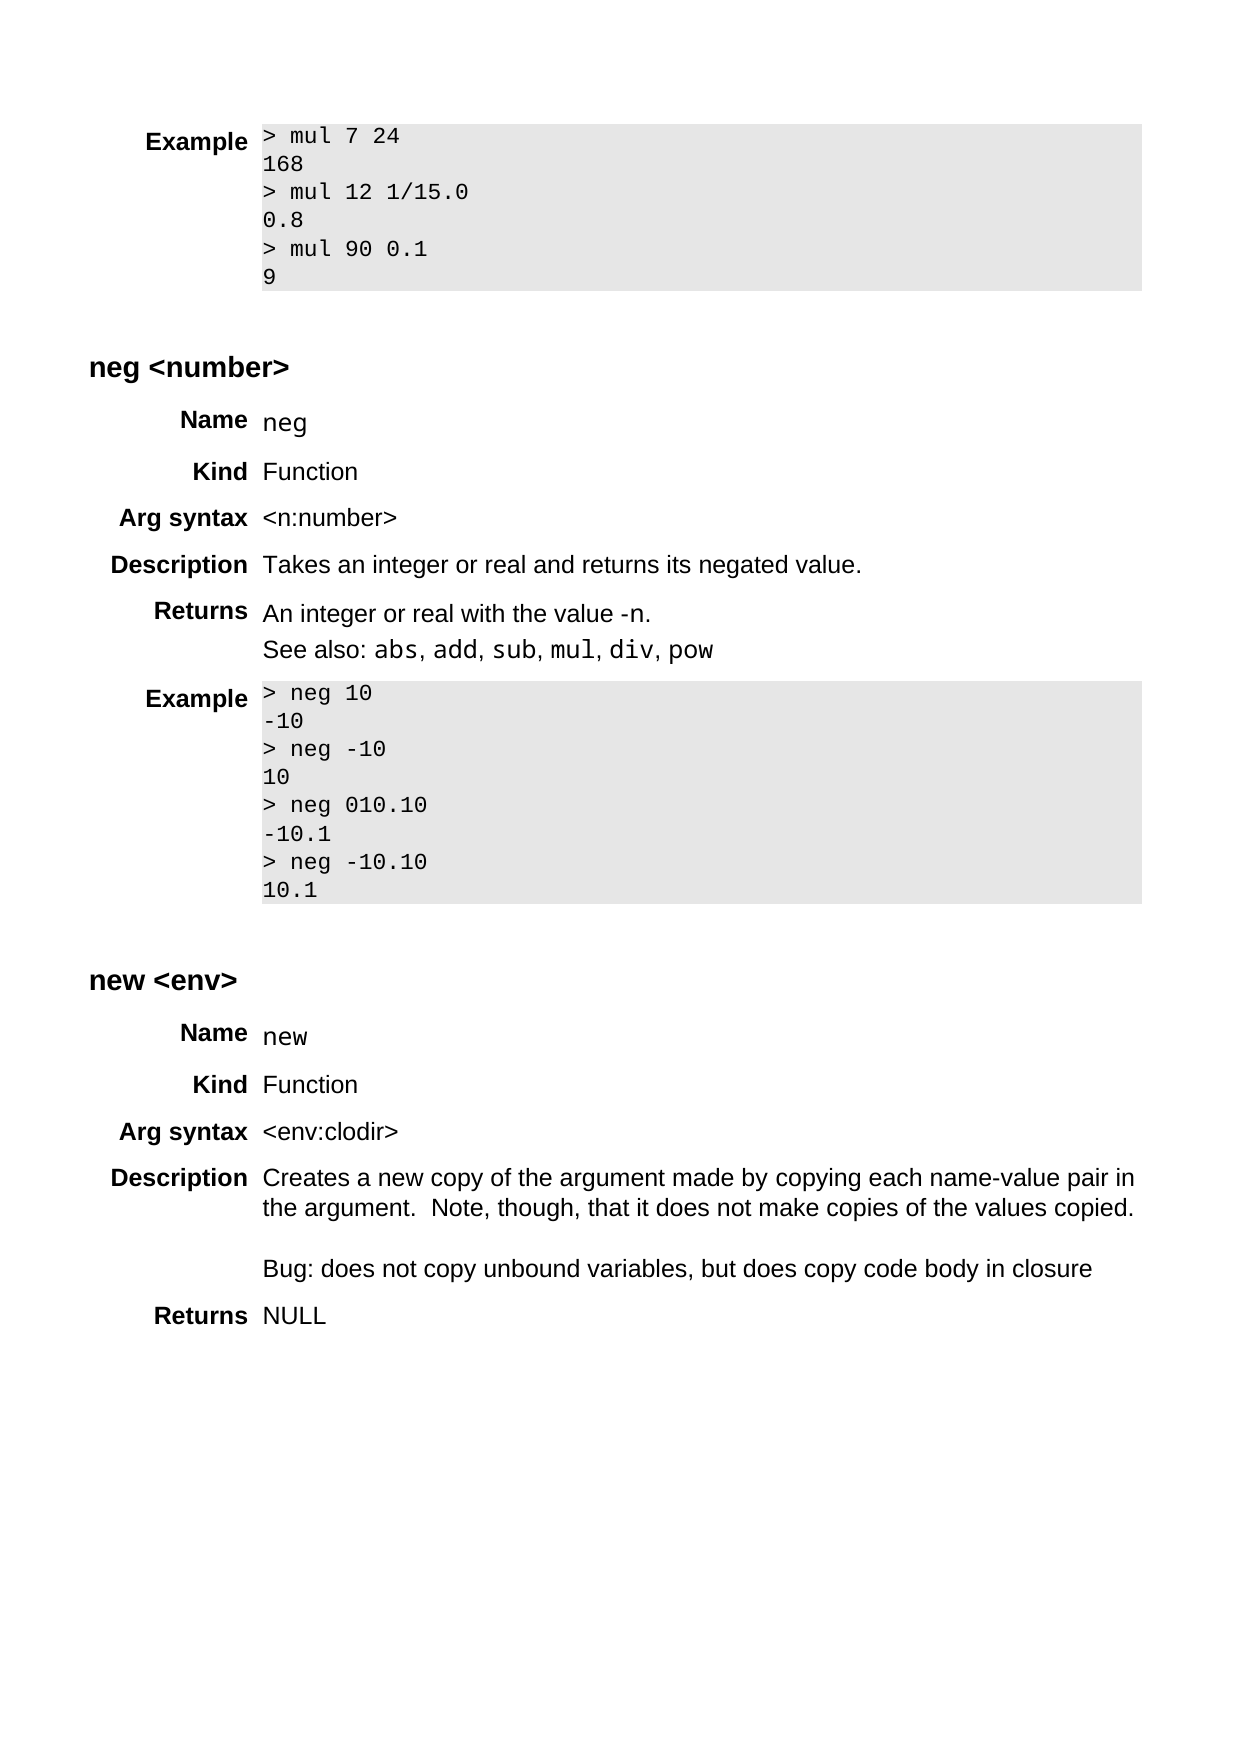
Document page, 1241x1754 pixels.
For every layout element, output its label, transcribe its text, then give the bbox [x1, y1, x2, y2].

table_cell Arg syntax [89, 494, 259, 541]
table_cell Example [89, 118, 259, 303]
table_cell Takes an integer or real and returns its negated value. [260, 541, 1145, 587]
table_cell Function [260, 448, 1145, 494]
table_cell > mul 7 24 168 > mul 12 1/15.0 0.8 > mul 90 0.1 9 [260, 118, 1145, 303]
table_cell > neg 10 -10 > neg -10 10 > neg 010.10 -10.1 > neg -10.10 10.1 [260, 675, 1145, 916]
subtitle new <env> [88, 963, 1145, 997]
table_cell Arg syntax [89, 1108, 259, 1154]
table_header Name [89, 396, 259, 448]
table_cell Description [89, 1154, 259, 1292]
table_cell <n:number> [260, 494, 1145, 541]
subtitle neg <number> [88, 350, 1145, 384]
table_cell NULL [260, 1292, 1145, 1338]
table_cell Example [89, 675, 259, 916]
table_header Name [89, 1009, 259, 1061]
table_cell Returns [89, 1292, 259, 1338]
table_cell Function [260, 1061, 1145, 1108]
table_cell Kind [89, 1061, 259, 1108]
table_header new [260, 1009, 1145, 1061]
table_cell Creates a new copy of the argument made by copying each name-value pair in the argument. Note, though, that it does not make copies of the values copied. Bug: does not copy unbound variables, but does copy code body in closure [260, 1154, 1145, 1292]
table_cell Kind [89, 448, 259, 494]
table_cell <env:clodir> [260, 1108, 1145, 1154]
table_header neg [260, 396, 1145, 448]
table_cell An integer or real with the value -n. See also: abs, add, sub, mul, div, pow [260, 587, 1145, 675]
table_cell Returns [89, 587, 259, 675]
table_cell Description [89, 541, 259, 587]
